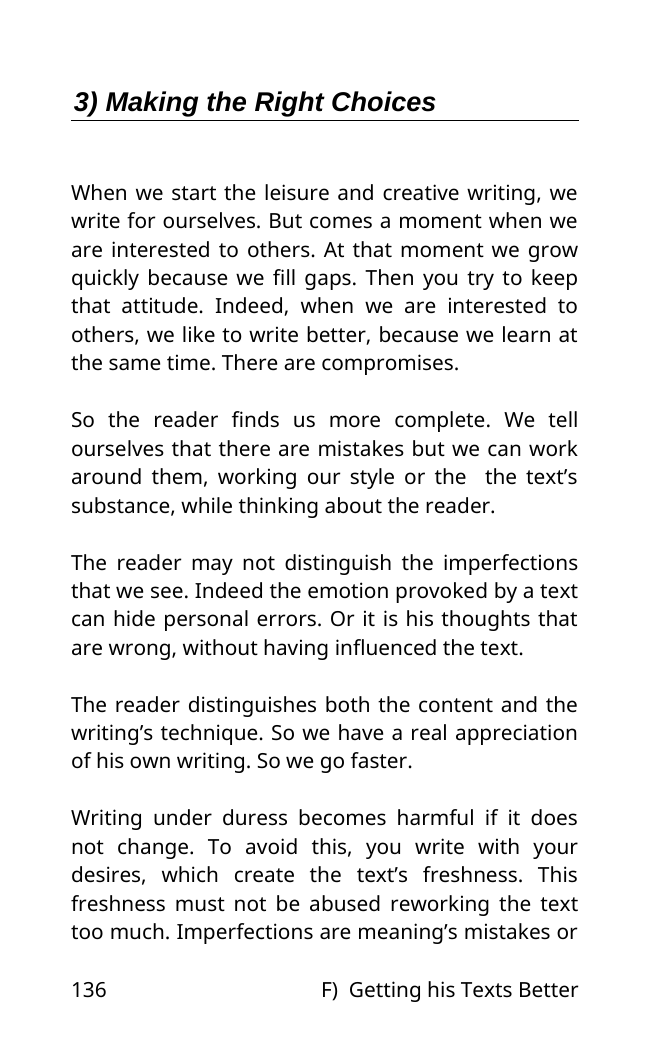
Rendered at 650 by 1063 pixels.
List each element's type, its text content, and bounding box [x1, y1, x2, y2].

text The reader may not distinguish the imperfections that we see. Indeed the emotion provoked by a text can hide personal errors. Or it is his thoughts that are wrong, without having influenced the text. [71, 519, 579, 661]
text Writing under duress becomes harmful if it does not change. To avoid this, you write with your desires, which create the text’s freshness. This freshness must not be abused reworking the text too much. Imperfections are meaning’s mistakes or [71, 775, 579, 946]
text When we start the leisure and creative writing, we write for ourselves. But comes a moment when we are interested to others. At that moment we grow quickly because we fill gaps. Then you try to keep that attitude. Indeed, when we are interested to others, we like to write better, because we learn at the same time. There are compromises. [71, 121, 579, 377]
text So the reader finds us more complete. We tell ourselves that there are mistakes but we can work around them, working our style or the the text’s substance, while thinking about the reader. [71, 377, 579, 519]
subtitle Making the Right Choices [71, 84, 579, 120]
text The reader distinguishes both the content and the writing’s technique. So we have a real appreciation of his own writing. So we go faster. [71, 690, 579, 775]
